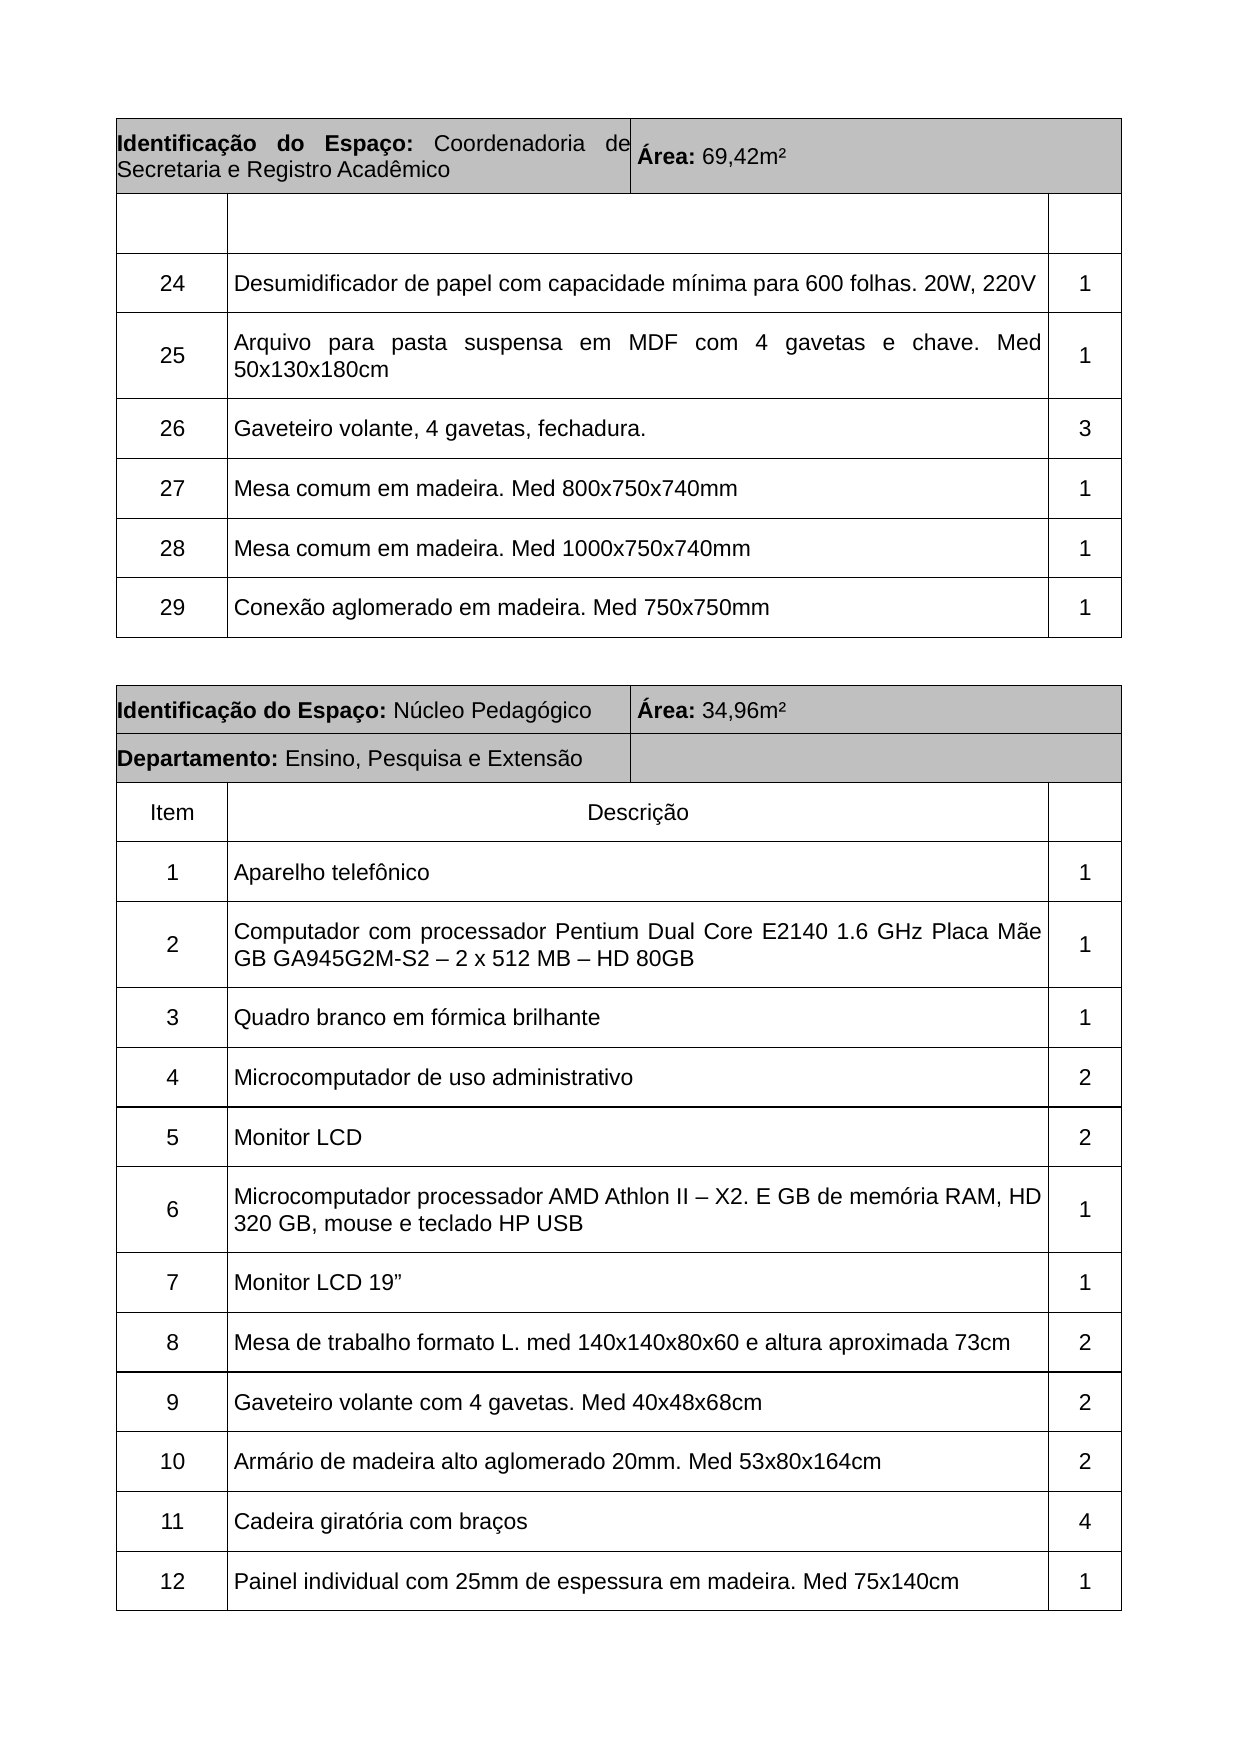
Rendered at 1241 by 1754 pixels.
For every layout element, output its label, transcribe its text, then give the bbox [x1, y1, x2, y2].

table_cell 2 [1049, 1048, 1121, 1106]
table_cell Microcomputador de uso administrativo [228, 1048, 1048, 1106]
table_cell 2 [1049, 1313, 1121, 1371]
table_cell [1049, 194, 1121, 252]
table_cell 6 [117, 1167, 227, 1252]
table_cell 29 [117, 578, 227, 637]
table_cell 1 [1049, 1253, 1121, 1312]
table_cell Monitor LCD 19” [228, 1253, 1048, 1312]
table_cell 3 [1049, 399, 1121, 458]
table_cell Armário de madeira alto aglomerado 20mm. Med 53x80x164cm [228, 1432, 1048, 1491]
table_header Identificação do Espaço: Coordenadoria de Secretaria e Registro Acadêmico [117, 119, 630, 193]
table_cell 1 [1049, 313, 1121, 398]
table_cell 4 [117, 1048, 227, 1106]
table_cell Departamento: Ensino, Pesquisa e Extensão [117, 734, 630, 782]
table_header Identificação do Espaço: Núcleo Pedagógico [117, 686, 630, 733]
table_cell 5 [117, 1108, 227, 1166]
table_cell Arquivo para pasta suspensa em MDF com 4 gavetas e chave. Med 50x130x180cm [228, 313, 1048, 398]
table_cell 8 [117, 1313, 227, 1371]
table_cell 27 [117, 459, 227, 517]
table_cell Gaveteiro volante com 4 gavetas. Med 40x48x68cm [228, 1373, 1048, 1431]
table_cell 28 [117, 519, 227, 577]
table_cell 24 [117, 254, 227, 312]
table_cell [631, 734, 1121, 782]
table_cell 1 [117, 842, 227, 901]
table_cell 1 [1049, 988, 1121, 1047]
table_cell Computador com processador Pentium Dual Core E2140 1.6 GHz Placa Mãe GB GA945G2M-S2 – 2 x 512 MB – HD 80GB [228, 902, 1048, 987]
table_cell Quadro branco em fórmica brilhante [228, 988, 1048, 1047]
table_cell 2 [117, 902, 227, 987]
table_cell [117, 194, 227, 252]
table_cell [228, 194, 1048, 252]
table_cell Mesa comum em madeira. Med 800x750x740mm [228, 459, 1048, 517]
table_cell 1 [1049, 1167, 1121, 1252]
table_cell 2 [1049, 1373, 1121, 1431]
table_cell Descrição [228, 783, 1048, 841]
table_cell 1 [1049, 578, 1121, 637]
table_cell 10 [117, 1432, 227, 1491]
table_cell 1 [1049, 902, 1121, 987]
table_cell 2 [1049, 1432, 1121, 1491]
table_cell Microcomputador processador AMD Athlon II – X2. E GB de memória RAM, HD 320 GB, mouse e teclado HP USB [228, 1167, 1048, 1252]
table_cell Item [117, 783, 227, 841]
table_header Área: 34,96m² [631, 686, 1121, 733]
table_cell 1 [1049, 842, 1121, 901]
table_cell Conexão aglomerado em madeira. Med 750x750mm [228, 578, 1048, 637]
table_cell 1 [1049, 254, 1121, 312]
table_cell [1049, 783, 1121, 841]
table_cell 2 [1049, 1108, 1121, 1166]
table_cell Monitor LCD [228, 1108, 1048, 1166]
table_cell 25 [117, 313, 227, 398]
table_cell Painel individual com 25mm de espessura em madeira. Med 75x140cm [228, 1552, 1048, 1610]
table_cell 3 [117, 988, 227, 1047]
table_cell 4 [1049, 1492, 1121, 1551]
table_cell 1 [1049, 519, 1121, 577]
table_cell Desumidificador de papel com capacidade mínima para 600 folhas. 20W, 220V [228, 254, 1048, 312]
table_header Área: 69,42m² [631, 119, 1121, 193]
table_cell 9 [117, 1373, 227, 1431]
table_cell Gaveteiro volante, 4 gavetas, fechadura. [228, 399, 1048, 458]
table_cell Mesa de trabalho formato L. med 140x140x80x60 e altura aproximada 73cm [228, 1313, 1048, 1371]
table_cell 1 [1049, 1552, 1121, 1610]
table_cell 7 [117, 1253, 227, 1312]
table_cell 1 [1049, 459, 1121, 517]
table_cell 11 [117, 1492, 227, 1551]
table_cell Aparelho telefônico [228, 842, 1048, 901]
table_cell 12 [117, 1552, 227, 1610]
table_cell Cadeira giratória com braços [228, 1492, 1048, 1551]
table_cell 26 [117, 399, 227, 458]
table_cell Mesa comum em madeira. Med 1000x750x740mm [228, 519, 1048, 577]
